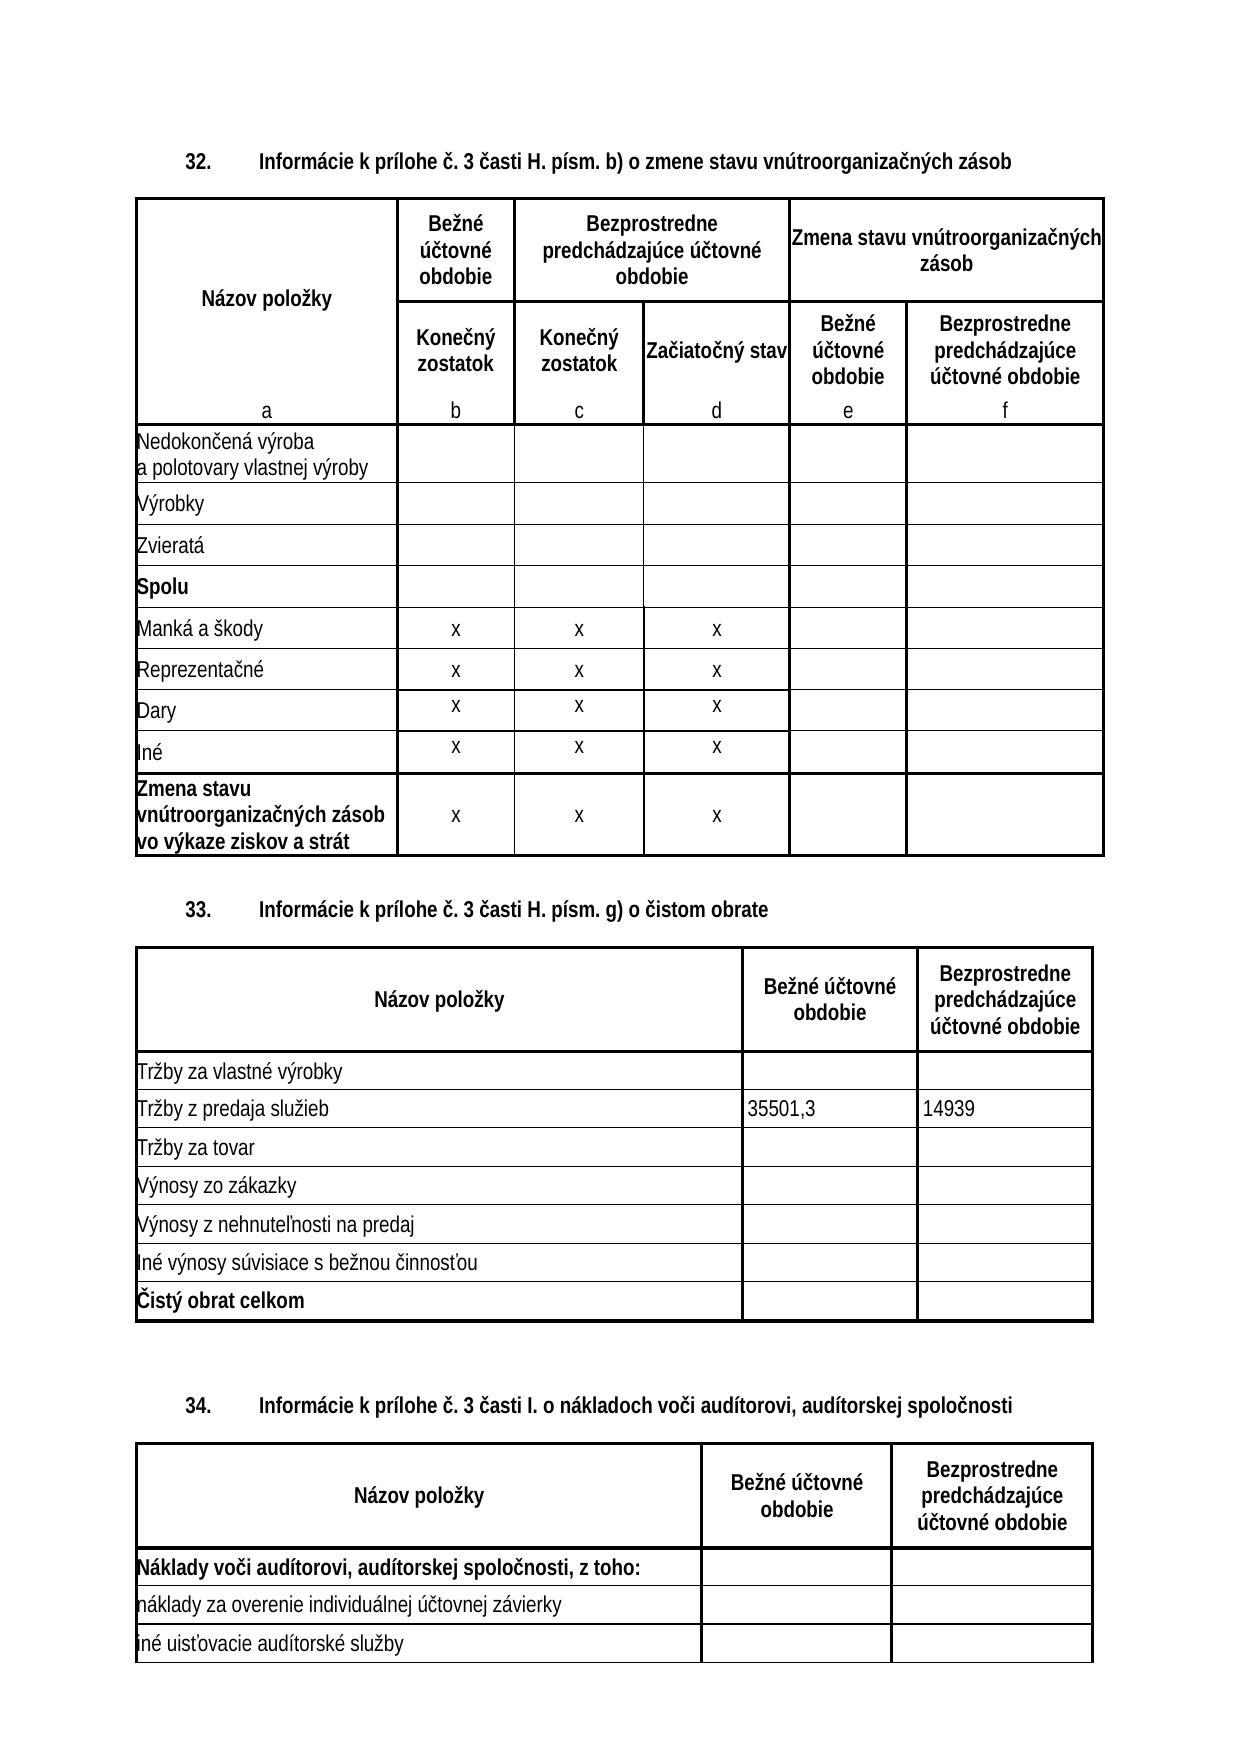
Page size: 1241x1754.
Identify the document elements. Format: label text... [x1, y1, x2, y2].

table_cell [919, 1167, 1091, 1204]
table_cell [703, 1586, 890, 1623]
table_cell [515, 426, 643, 482]
table_cell [908, 608, 1102, 648]
table_cell [644, 566, 788, 606]
table_header Názov položky [138, 200, 396, 397]
table_cell [908, 426, 1102, 482]
table_cell Výnosy z nehnuteľnosti na predaj [138, 1205, 741, 1242]
table_cell [908, 775, 1102, 854]
table_cell a [138, 397, 396, 423]
table_cell [791, 775, 905, 854]
table_header Bežné účtovné obdobie [744, 949, 916, 1050]
table_cell [791, 483, 905, 524]
table_header Bezprostredne predchádzajúce účtovné obdobie [516, 200, 788, 300]
table_header Bežné účtovné obdobie [703, 1445, 890, 1546]
table_cell Spolu [138, 566, 396, 606]
table_cell x [515, 691, 643, 730]
table_cell [399, 566, 514, 606]
table_header Bezprostredne predchádzajúce účtovné obdobie [919, 949, 1091, 1050]
table_cell Náklady voči audítorovi, audítorskej spoločnosti, z toho: [138, 1550, 700, 1585]
table_cell x [399, 691, 514, 730]
table_cell Iné [138, 731, 396, 772]
table_cell [919, 1282, 1091, 1319]
table_cell x [645, 775, 788, 854]
table_cell [908, 731, 1102, 772]
table_cell x [645, 608, 788, 648]
table_cell [919, 1053, 1091, 1089]
table_cell [908, 690, 1102, 730]
table_cell Začiatočný stav [645, 303, 788, 397]
table_cell Iné výnosy súvisiace s bežnou činnosťou [138, 1244, 741, 1281]
table_cell Konečný zostatok [399, 303, 513, 397]
table_cell [893, 1586, 1091, 1623]
table_cell [919, 1244, 1091, 1281]
table_cell Nedokončená výroba a polotovary vlastnej výroby [138, 426, 396, 482]
table_cell e [791, 397, 905, 423]
table_cell c [516, 397, 642, 423]
table_cell náklady za overenie individuálnej účtovnej závierky [138, 1586, 700, 1623]
table_cell b [399, 397, 513, 423]
table_cell 14939 [919, 1090, 1091, 1127]
list Informácie k prílohe č. 3 časti H. písm. g) o čistom obrate [185, 896, 1093, 923]
table_cell x [515, 775, 643, 854]
table_header Zmena stavu vnútroorganizačných zásob [791, 200, 1102, 300]
table_cell x [399, 649, 514, 689]
table_cell [744, 1244, 916, 1281]
table_cell Zmena stavu vnútroorganizačných zásob vo výkaze ziskov a strát [138, 775, 396, 854]
table_cell [893, 1550, 1091, 1585]
table_header Názov položky [138, 949, 741, 1050]
table_cell x [645, 732, 788, 772]
table_cell [908, 525, 1102, 565]
table_cell [399, 483, 514, 524]
table_cell [703, 1625, 890, 1662]
table_cell [791, 608, 905, 648]
table_cell x [515, 732, 643, 772]
table_cell [791, 731, 905, 772]
table_cell x [515, 608, 643, 648]
table_cell [919, 1205, 1091, 1242]
table_cell [919, 1128, 1091, 1166]
table_cell x [399, 608, 514, 648]
table_cell f [908, 397, 1102, 423]
table_cell [644, 426, 788, 482]
table_header Názov položky [138, 1445, 700, 1546]
table_cell [515, 566, 643, 606]
table_cell [399, 426, 514, 482]
table_cell x [399, 775, 514, 854]
table_cell [399, 525, 514, 565]
table_cell [744, 1282, 916, 1319]
table_cell Výnosy zo zákazky [138, 1167, 741, 1204]
table_cell [744, 1053, 916, 1089]
table_cell [908, 649, 1102, 689]
list Informácie k prílohe č. 3 časti I. o nákladoch voči audítorovi, audítorskej spoločnosti [185, 1392, 1093, 1419]
table_cell [744, 1205, 916, 1242]
table_cell [791, 426, 905, 482]
table_cell [644, 525, 788, 565]
table_cell x [515, 649, 643, 689]
table_cell Bezprostredne predchádzajúce účtovné obdobie [908, 303, 1102, 397]
table_cell Čistý obrat celkom [138, 1282, 741, 1319]
table_cell Reprezentačné [138, 649, 396, 689]
table_cell [791, 649, 905, 689]
table_cell [644, 483, 788, 524]
table_cell Tržby za tovar [138, 1128, 741, 1166]
table_cell x [399, 732, 514, 772]
table_cell [791, 525, 905, 565]
list Informácie k prílohe č. 3 časti H. písm. b) o zmene stavu vnútroorganizačných zásob [185, 148, 1093, 174]
table_cell 35501,3 [744, 1090, 916, 1127]
table_cell Výrobky [138, 483, 396, 524]
table_cell Bežné účtovné obdobie [791, 303, 905, 397]
table_cell [703, 1550, 890, 1585]
table_cell Dary [138, 690, 396, 730]
table_header Bežné účtovné obdobie [399, 200, 513, 300]
table_cell [908, 566, 1102, 606]
table_cell Konečný zostatok [516, 303, 642, 397]
table_cell [515, 483, 643, 524]
table_cell iné uisťovacie audítorské služby [138, 1625, 700, 1662]
table_cell [791, 566, 905, 606]
table_cell [791, 690, 905, 730]
table_cell d [645, 397, 788, 423]
table_cell x [645, 691, 788, 730]
table_cell Tržby z predaja služieb [138, 1090, 741, 1127]
table_cell [744, 1167, 916, 1204]
table_cell [515, 525, 643, 565]
table_header Bezprostredne predchádzajúce účtovné obdobie [893, 1445, 1091, 1546]
table_cell [908, 483, 1102, 524]
table_cell Tržby za vlastné výrobky [138, 1053, 741, 1089]
table_cell [893, 1625, 1091, 1662]
table_cell [744, 1128, 916, 1166]
table_cell x [645, 649, 788, 689]
table_cell Manká a škody [138, 608, 396, 648]
table_cell Zvieratá [138, 525, 396, 565]
